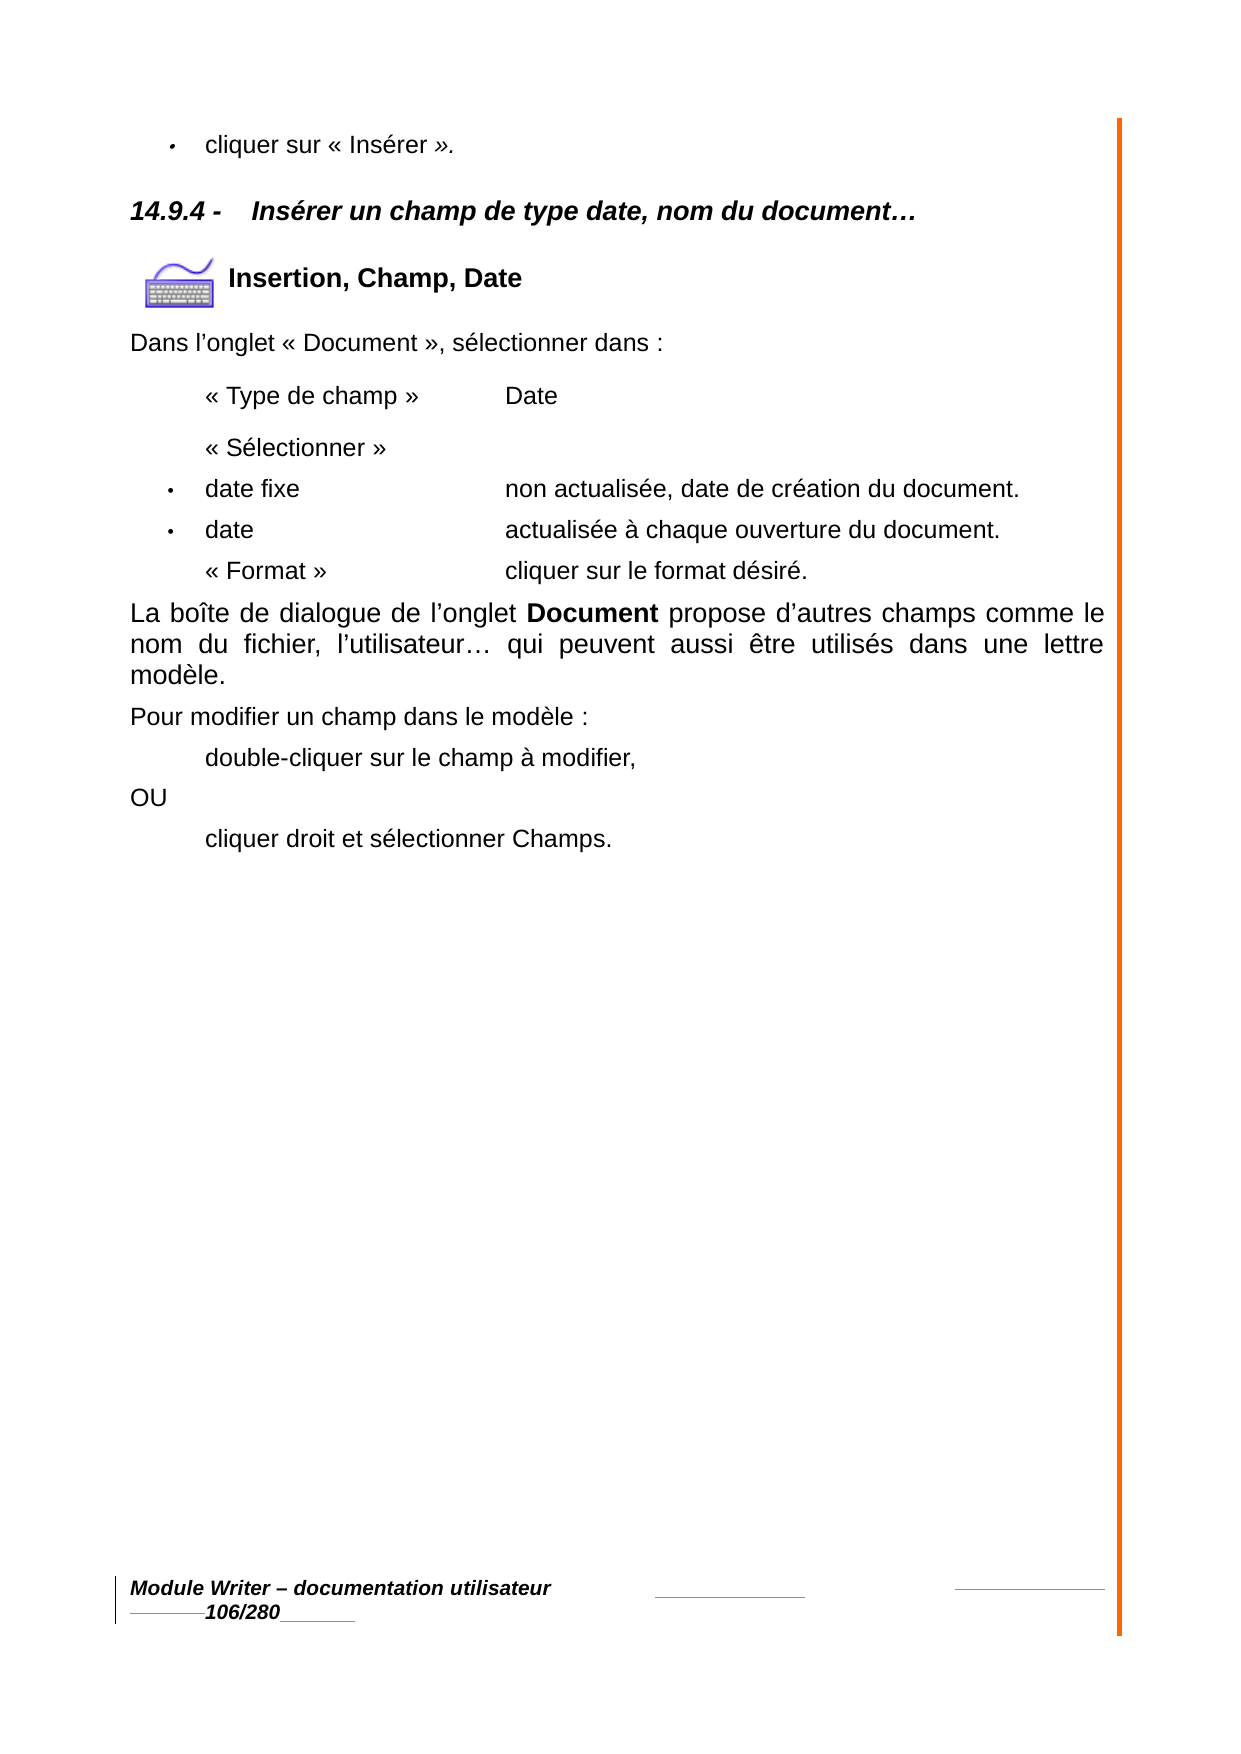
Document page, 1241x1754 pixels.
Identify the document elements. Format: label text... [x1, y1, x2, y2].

subtitle Insérer un champ de type date, nom du document… [130, 194, 1105, 225]
list cliquer sur « Insérer ». [167, 130, 1105, 159]
list date actualisée à chaque ouverture du document. [167, 515, 1105, 544]
text « Sélectionner » [130, 433, 1105, 462]
text Pour modifier un champ dans le modèle : [130, 702, 1105, 731]
text OU [130, 783, 1105, 812]
text double-cliquer sur le champ à modifier, [130, 742, 1105, 771]
text « Format » cliquer sur le format désiré. [130, 556, 1105, 585]
picture [141, 247, 217, 322]
text Dans l’onglet « Document », sélectionner dans : [130, 328, 1105, 357]
text cliquer droit et sélectionner Champs. [130, 824, 1105, 853]
text La boîte de dialogue de l’onglet Document propose d’autres champs comme le nom du fichier, l’utilisateur… qui peuvent aussi être utilisés dans une lettre modèle. [130, 597, 1105, 690]
text Insertion, Champ, Date [217, 261, 1105, 292]
text « Type de champ » Date [130, 381, 1105, 410]
list date fixe non actualisée, date de création du document. [167, 474, 1105, 503]
